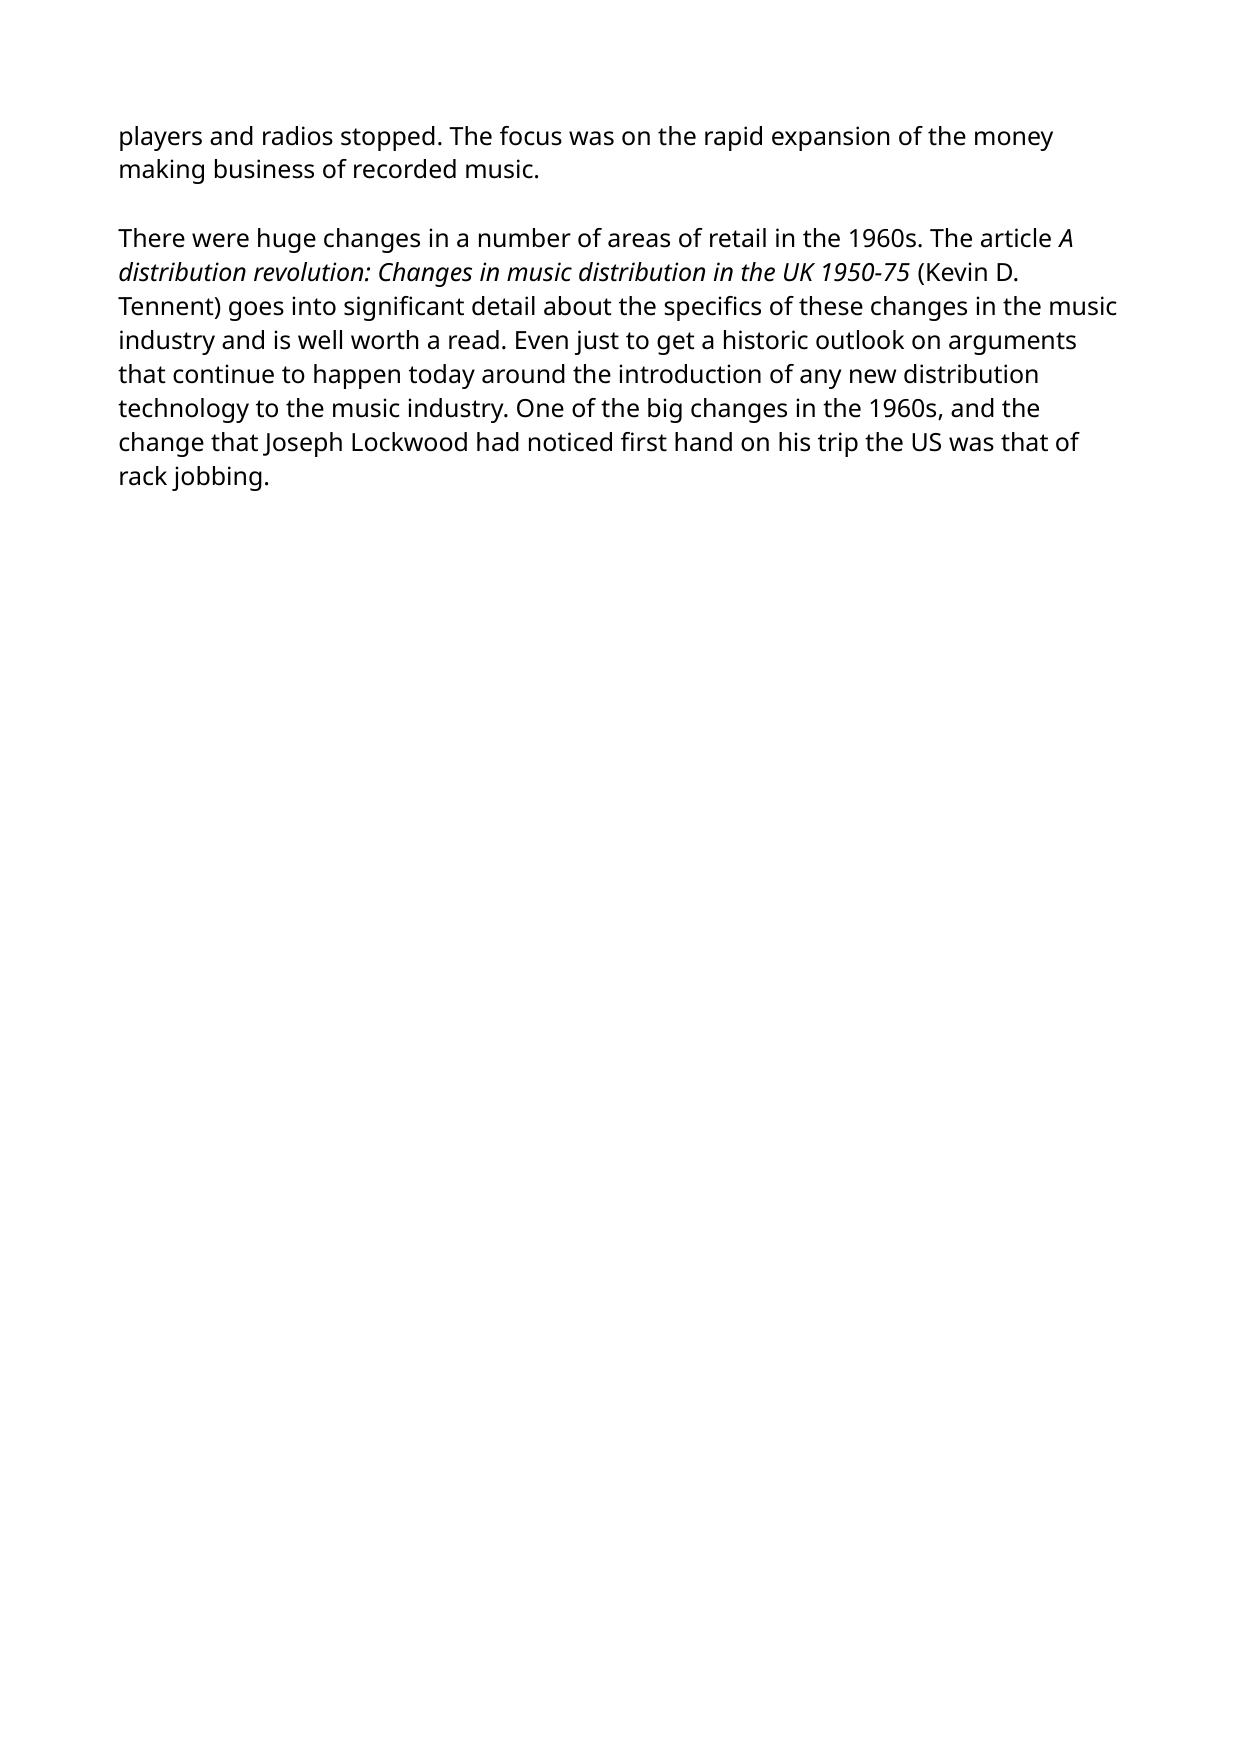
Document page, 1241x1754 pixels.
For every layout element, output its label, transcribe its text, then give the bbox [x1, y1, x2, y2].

text players and radios stopped. The focus was on the rapid expansion of the money making business of recorded music. [118, 118, 1122, 186]
text There were huge changes in a number of areas of retail in the 1960s. The article A distribution revolution: Changes in music distribution in the UK 1950-75 (Kevin D. Tennent) goes into significant detail about the specifics of these changes in the music industry and is well worth a read. Even just to get a historic outlook on arguments that continue to happen today around the introduction of any new distribution technology to the music industry. One of the big changes in the 1960s, and the change that Joseph Lockwood had noticed first hand on his trip the US was that of rack jobbing. [118, 220, 1122, 493]
